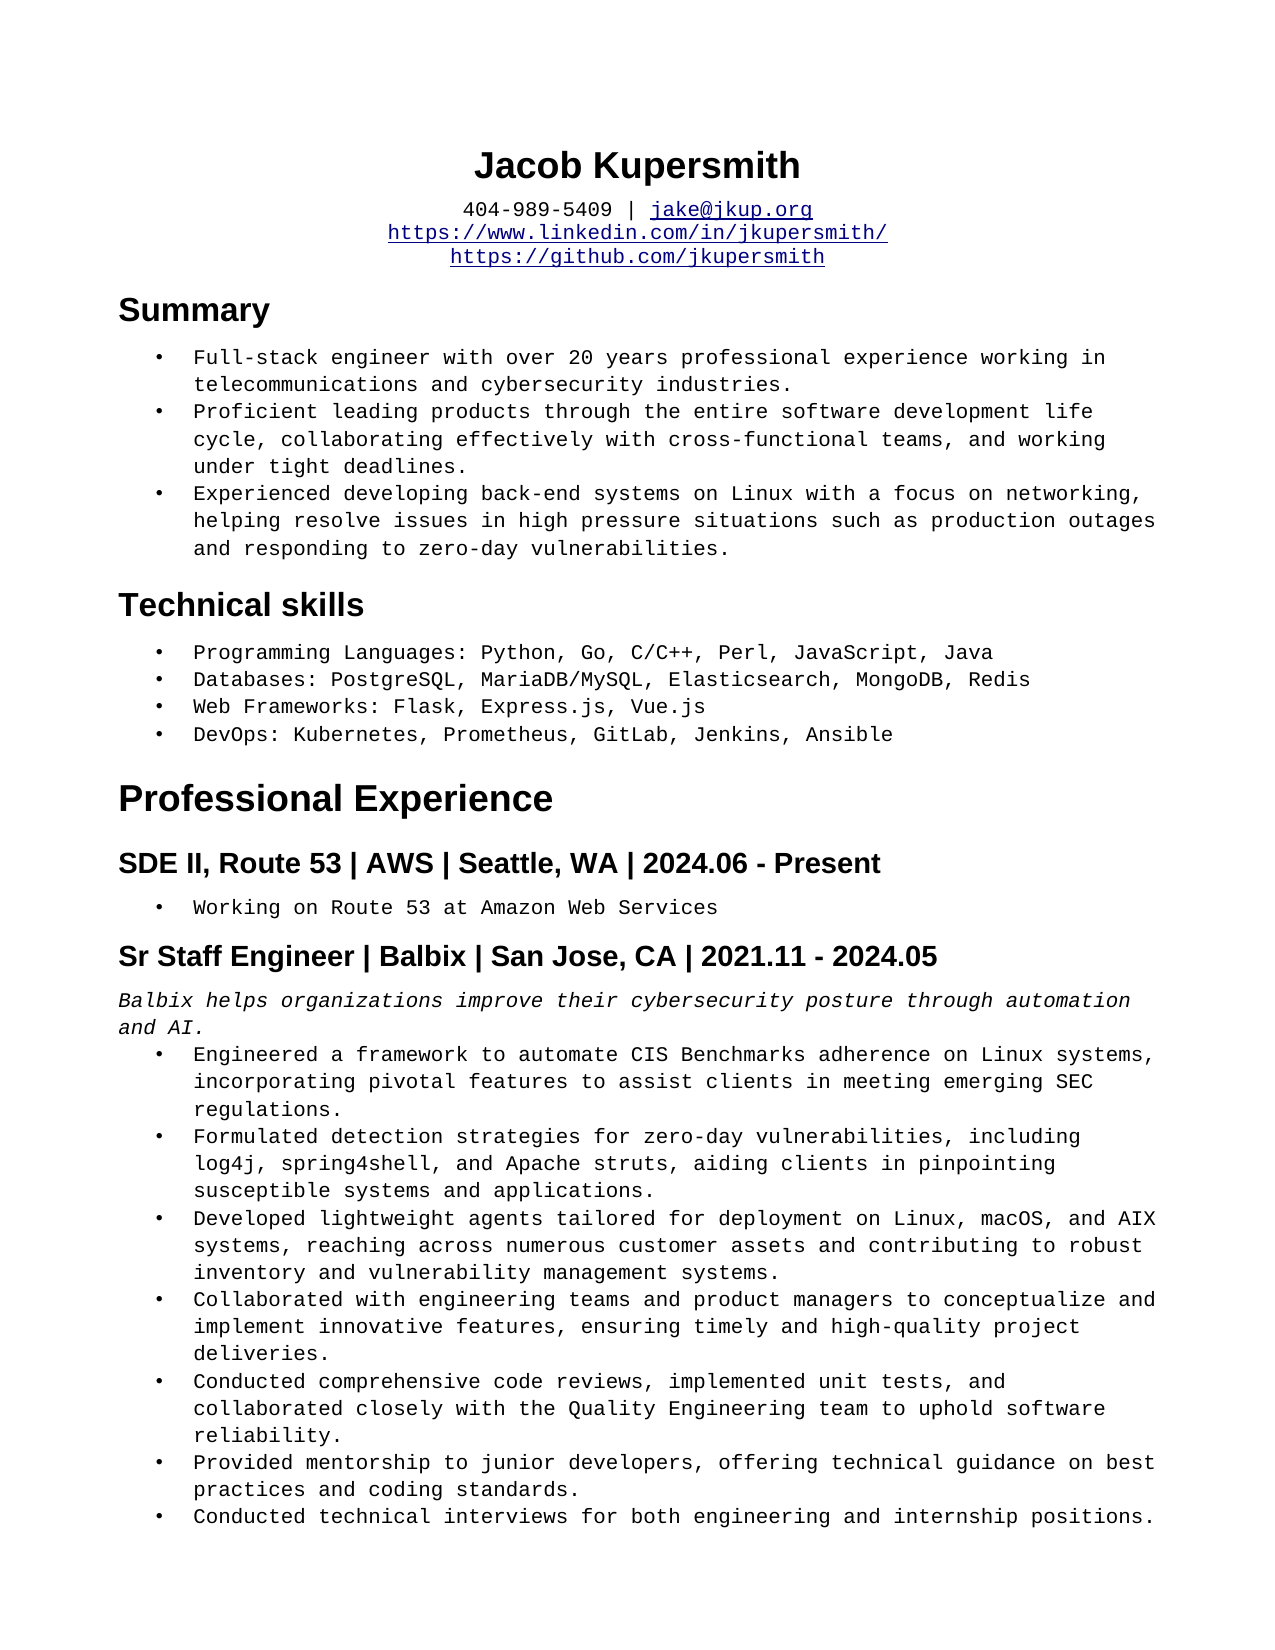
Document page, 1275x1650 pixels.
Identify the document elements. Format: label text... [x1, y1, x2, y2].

list Proficient leading products through the entire software development life cycle, collaborating effectively with cross-functional teams, and working under tight deadlines. [156, 402, 1157, 479]
list Experienced developing back-end systems on Linux with a focus on networking, helping resolve issues in high pressure situations such as production outages and responding to zero-day vulnerabilities. [156, 483, 1157, 561]
text https://www.linkedin.com/in/jkupersmith/ [118, 222, 1157, 246]
list Conducted comprehensive code reviews, implemented unit tests, and collaborated closely with the Quality Engineering team to uphold software reliability. [156, 1371, 1157, 1449]
list Programming Languages: Python, Go, C/C++, Perl, JavaScript, Java [156, 642, 1157, 666]
subtitle SDE II, Route 53 | AWS | Seattle, WA | 2024.06 - Present [118, 846, 1157, 880]
text Balbix helps organizations improve their cybersecurity posture through automation and AI. [118, 990, 1157, 1041]
list Databases: PostgreSQL, MariaDB/MySQL, Elasticsearch, MongoDB, Redis [156, 669, 1157, 693]
list Collaborated with engineering teams and product managers to conceptualize and implement innovative features, ensuring timely and high-quality project deliveries. [156, 1289, 1157, 1367]
subtitle Jacob Kupersmith [118, 143, 1157, 186]
subtitle Sr Staff Engineer | Balbix | San Jose, CA | 2021.11 - 2024.05 [118, 939, 1157, 972]
subtitle Summary [118, 291, 1157, 329]
list Conducted technical interviews for both engineering and internship positions. [156, 1507, 1157, 1530]
list DevOps: Kubernetes, Prometheus, GitLab, Jenkins, Ansible [156, 724, 1157, 747]
list Engineered a framework to automate CIS Benchmarks adherence on Linux systems, incorporating pivotal features to assist clients in meeting emerging SEC regulations. [156, 1044, 1157, 1122]
subtitle Professional Experience [118, 776, 1157, 819]
list Working on Route 53 at Amazon Web Services [156, 897, 1157, 921]
list Full-stack engineer with over 20 years professional experience working in telecommunications and cybersecurity industries. [156, 347, 1157, 398]
text https://github.com/jkupersmith [118, 246, 1157, 270]
list Formulated detection strategies for zero-day vulnerabilities, including log4j, spring4shell, and Apache struts, aiding clients in pinpointing susceptible systems and applications. [156, 1126, 1157, 1204]
list Web Frameworks: Flask, Express.js, Vue.js [156, 697, 1157, 720]
text 404-989-5409 | jake@jkup.org [118, 199, 1157, 222]
subtitle Technical skills [118, 586, 1157, 624]
list Developed lightweight agents tailored for deployment on Linux, macOS, and AIX systems, reaching across numerous customer assets and contributing to robust inventory and vulnerability management systems. [156, 1207, 1157, 1286]
list Provided mentorship to junior developers, offering technical guidance on best practices and coding standards. [156, 1452, 1157, 1503]
